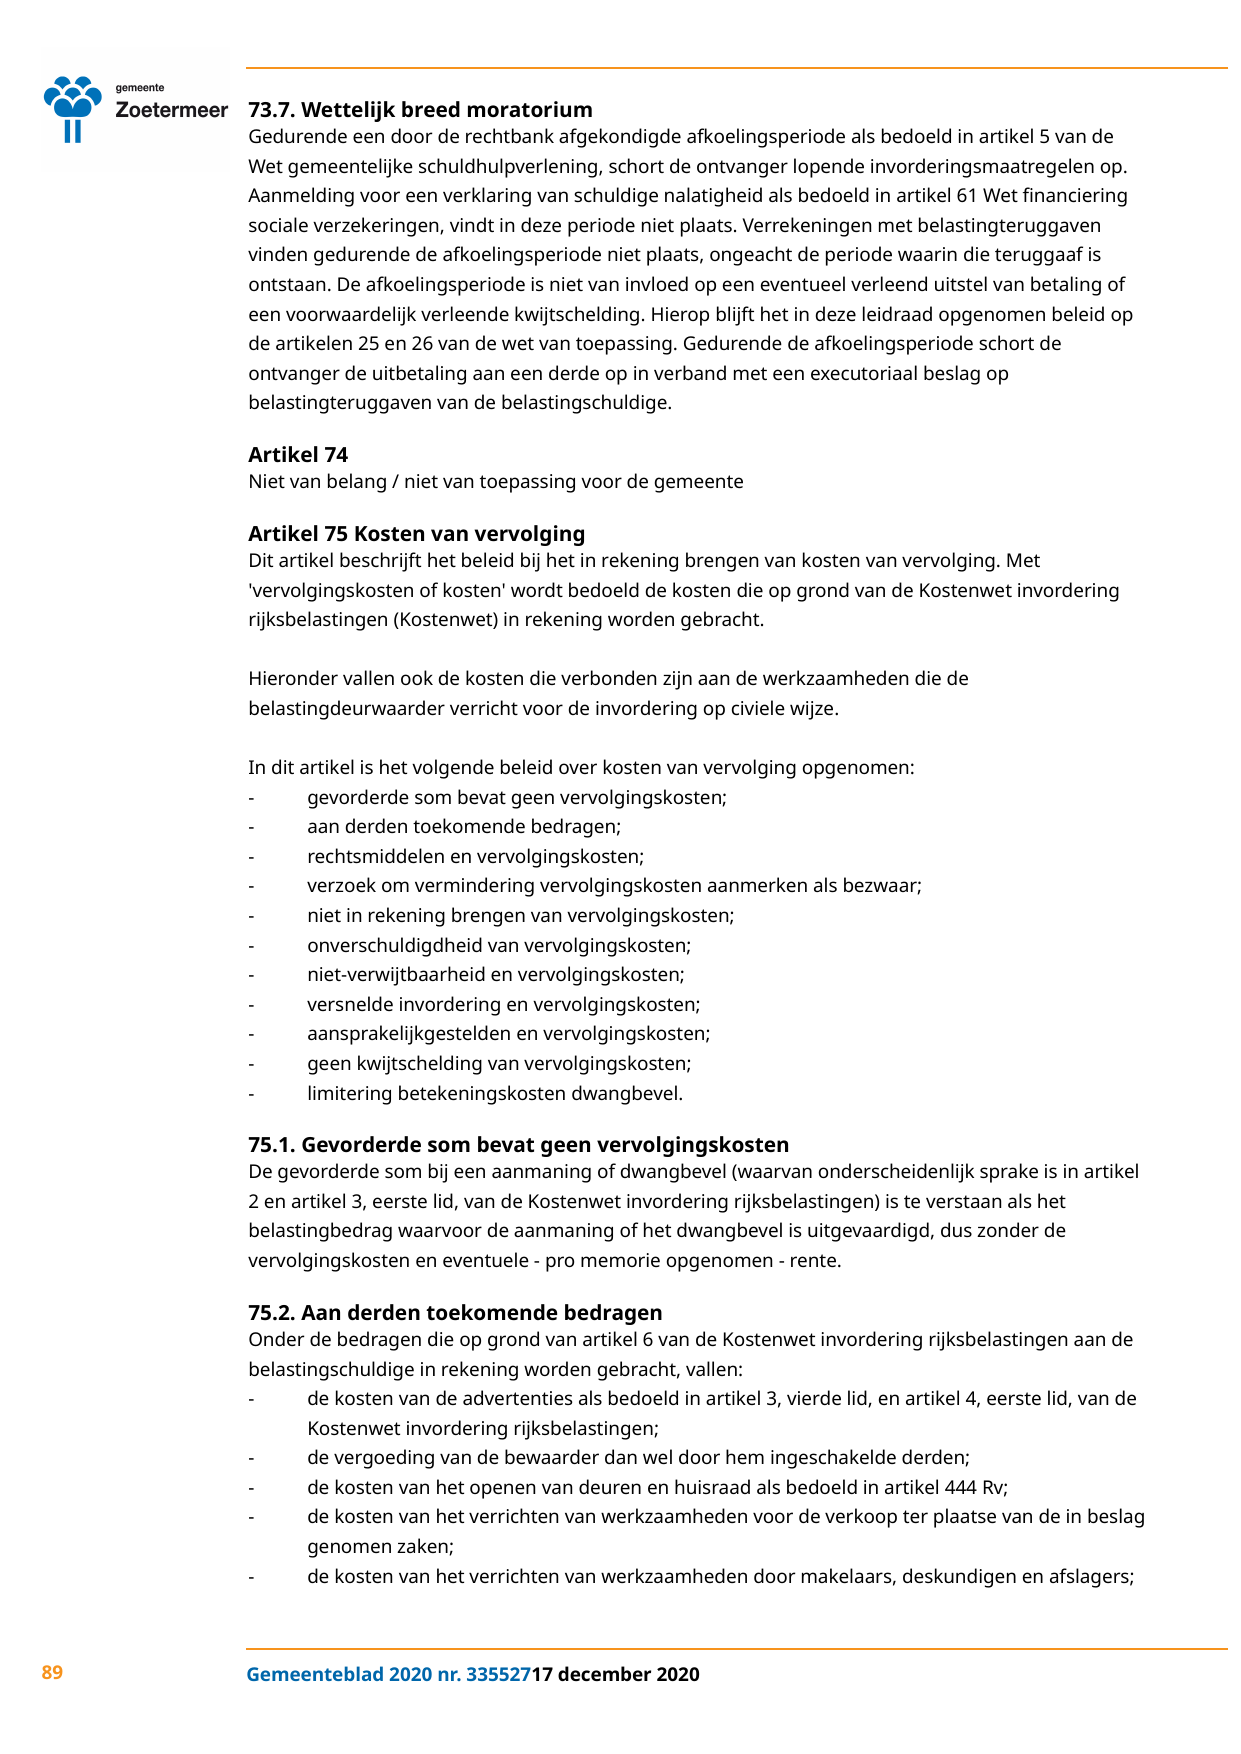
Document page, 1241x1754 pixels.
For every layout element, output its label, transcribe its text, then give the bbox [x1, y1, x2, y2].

text Hieronder vallen ook de kosten die verbonden zijn aan de werkzaamheden die de belastingdeurwaarder verricht voor de invordering op civiele wijze. [248, 666, 1152, 721]
list limitering betekeningskosten dwangbevel. [248, 1080, 1152, 1105]
text De gevorderde som bij een aanmaning of dwangbevel (waarvan onderscheidenlijk sprake is in artikel 2 en artikel 3, eerste lid, van de Kostenwet invordering rijksbelastingen) is te verstaan als het belastingbedrag waarvoor de aanmaning of het dwangbevel is uitgevaardigd, dus zonder de vervolgingskosten en eventuele - pro memorie opgenomen - rente. [248, 1158, 1152, 1273]
list versnelde invordering en vervolgingskosten; [248, 991, 1152, 1017]
text 73.7. Wettelijk breed moratorium [248, 95, 1152, 123]
list de kosten van het openen van deuren en huisraad als bedoeld in artikel 444 Rv; [248, 1474, 1152, 1500]
text 75.1. Gevorderde som bevat geen vervolgingskosten [248, 1130, 1152, 1158]
list de vergoeding van de bewaarder dan wel door hem ingeschakelde derden; [248, 1444, 1152, 1470]
list de kosten van de advertenties als bedoeld in artikel 3, vierde lid, en artikel 4, eerste lid, van de Kostenwet invordering rijksbelastingen; [248, 1385, 1152, 1441]
list gevorderde som bevat geen vervolgingskosten; [248, 784, 1152, 809]
list onverschuldigdheid van vervolgingskosten; [248, 932, 1152, 957]
list niet-verwijtbaarheid en vervolgingskosten; [248, 961, 1152, 987]
text In dit artikel is het volgende beleid over kosten van vervolging opgenomen: [248, 754, 1152, 780]
list niet in rekening brengen van vervolgingskosten; [248, 902, 1152, 928]
text Artikel 74 [248, 440, 1152, 468]
text 75.2. Aan derden toekomende bedragen [248, 1298, 1152, 1326]
list de kosten van het verrichten van werkzaamheden door makelaars, deskundigen en afslagers; [248, 1563, 1152, 1588]
list aan derden toekomende bedragen; [248, 813, 1152, 839]
text Gedurende een door de rechtbank afgekondigde afkoelingsperiode als bedoeld in artikel 5 van de Wet gemeentelijke schuldhulpverlening, schort de ontvanger lopende invorderingsmaatregelen op. Aanmelding voor een verklaring van schuldige nalatigheid als bedoeld in artikel 61 Wet financiering sociale verzekeringen, vindt in deze periode niet plaats. Verrekeningen met belastingteruggaven vinden gedurende de afkoelingsperiode niet plaats, ongeacht de periode waarin die teruggaaf is ontstaan. De afkoelingsperiode is niet van invloed op een eventueel verleend uitstel van betaling of een voorwaardelijk verleende kwijtschelding. Hierop blijft het in deze leidraad opgenomen beleid op de artikelen 25 en 26 van de wet van toepassing. Gedurende de afkoelingsperiode schort de ontvanger de uitbetaling aan een derde op in verband met een executoriaal beslag op belastingteruggaven van de belastingschuldige. [248, 123, 1152, 415]
text Artikel 75 Kosten van vervolging [248, 519, 1152, 547]
list de kosten van het verrichten van werkzaamheden voor de verkoop ter plaatse van de in beslag genomen zaken; [248, 1504, 1152, 1559]
list verzoek om vermindering vervolgingskosten aanmerken als bezwaar; [248, 873, 1152, 898]
list rechtsmiddelen en vervolgingskosten; [248, 843, 1152, 869]
list geen kwijtschelding van vervolgingskosten; [248, 1050, 1152, 1076]
list aansprakelijkgestelden en vervolgingskosten; [248, 1021, 1152, 1046]
text Niet van belang / niet van toepassing voor de gemeente [248, 468, 1152, 494]
text Onder de bedragen die op grond van artikel 6 van de Kostenwet invordering rijksbelastingen aan de belastingschuldige in rekening worden gebracht, vallen: [248, 1326, 1152, 1381]
text Dit artikel beschrijft het beleid bij het in rekening brengen van kosten van vervolging. Met 'vervolgingskosten of kosten' wordt bedoeld de kosten die op grond van de Kostenwet invordering rijksbelastingen (Kostenwet) in rekening worden gebracht. [248, 547, 1152, 632]
picture [41, 47, 231, 172]
